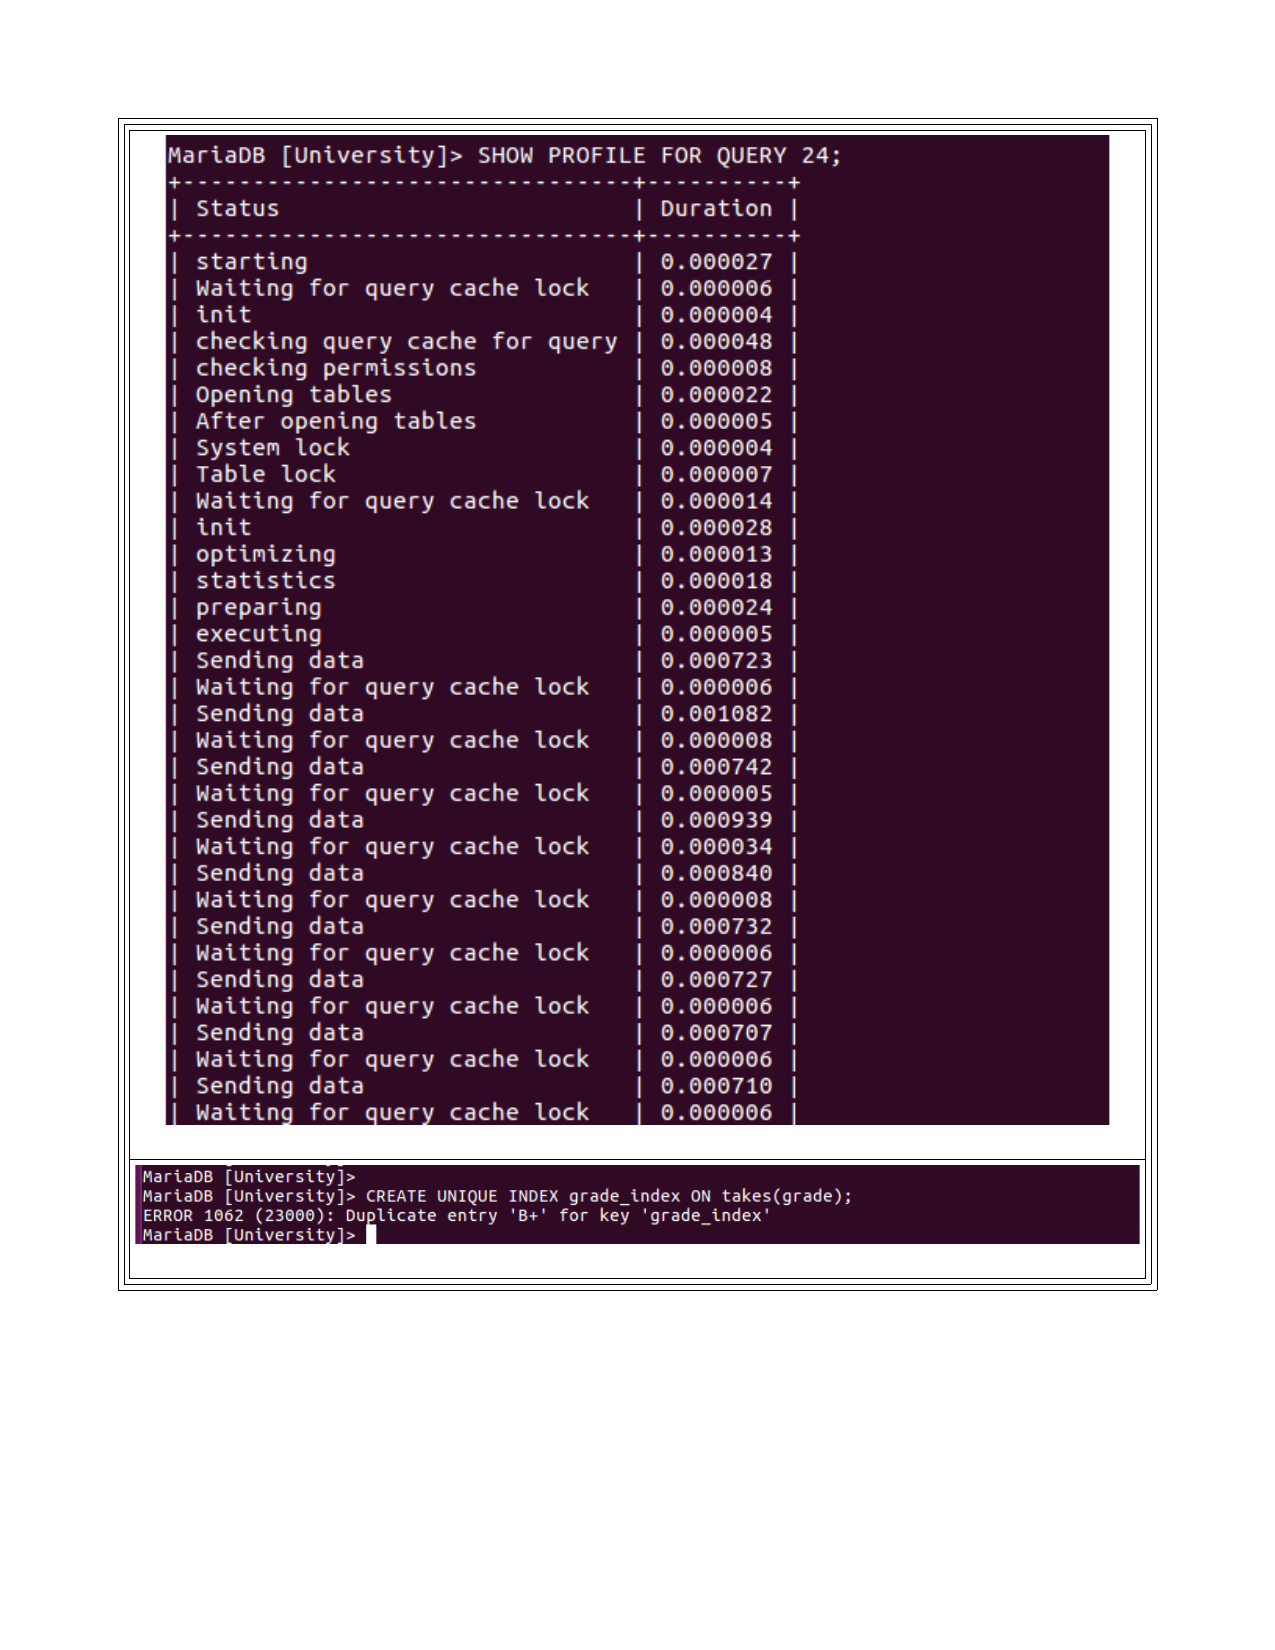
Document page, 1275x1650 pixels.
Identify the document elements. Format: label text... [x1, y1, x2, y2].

picture [135, 1165, 1140, 1244]
table_cell [130, 1160, 1145, 1278]
picture [165, 135, 1110, 1125]
table_header [130, 131, 1145, 1159]
table_header 1) Imported database “largeRelationsInsertFile.sql” 2) [119, 119, 1157, 1290]
table_cell [125, 125, 1151, 1284]
